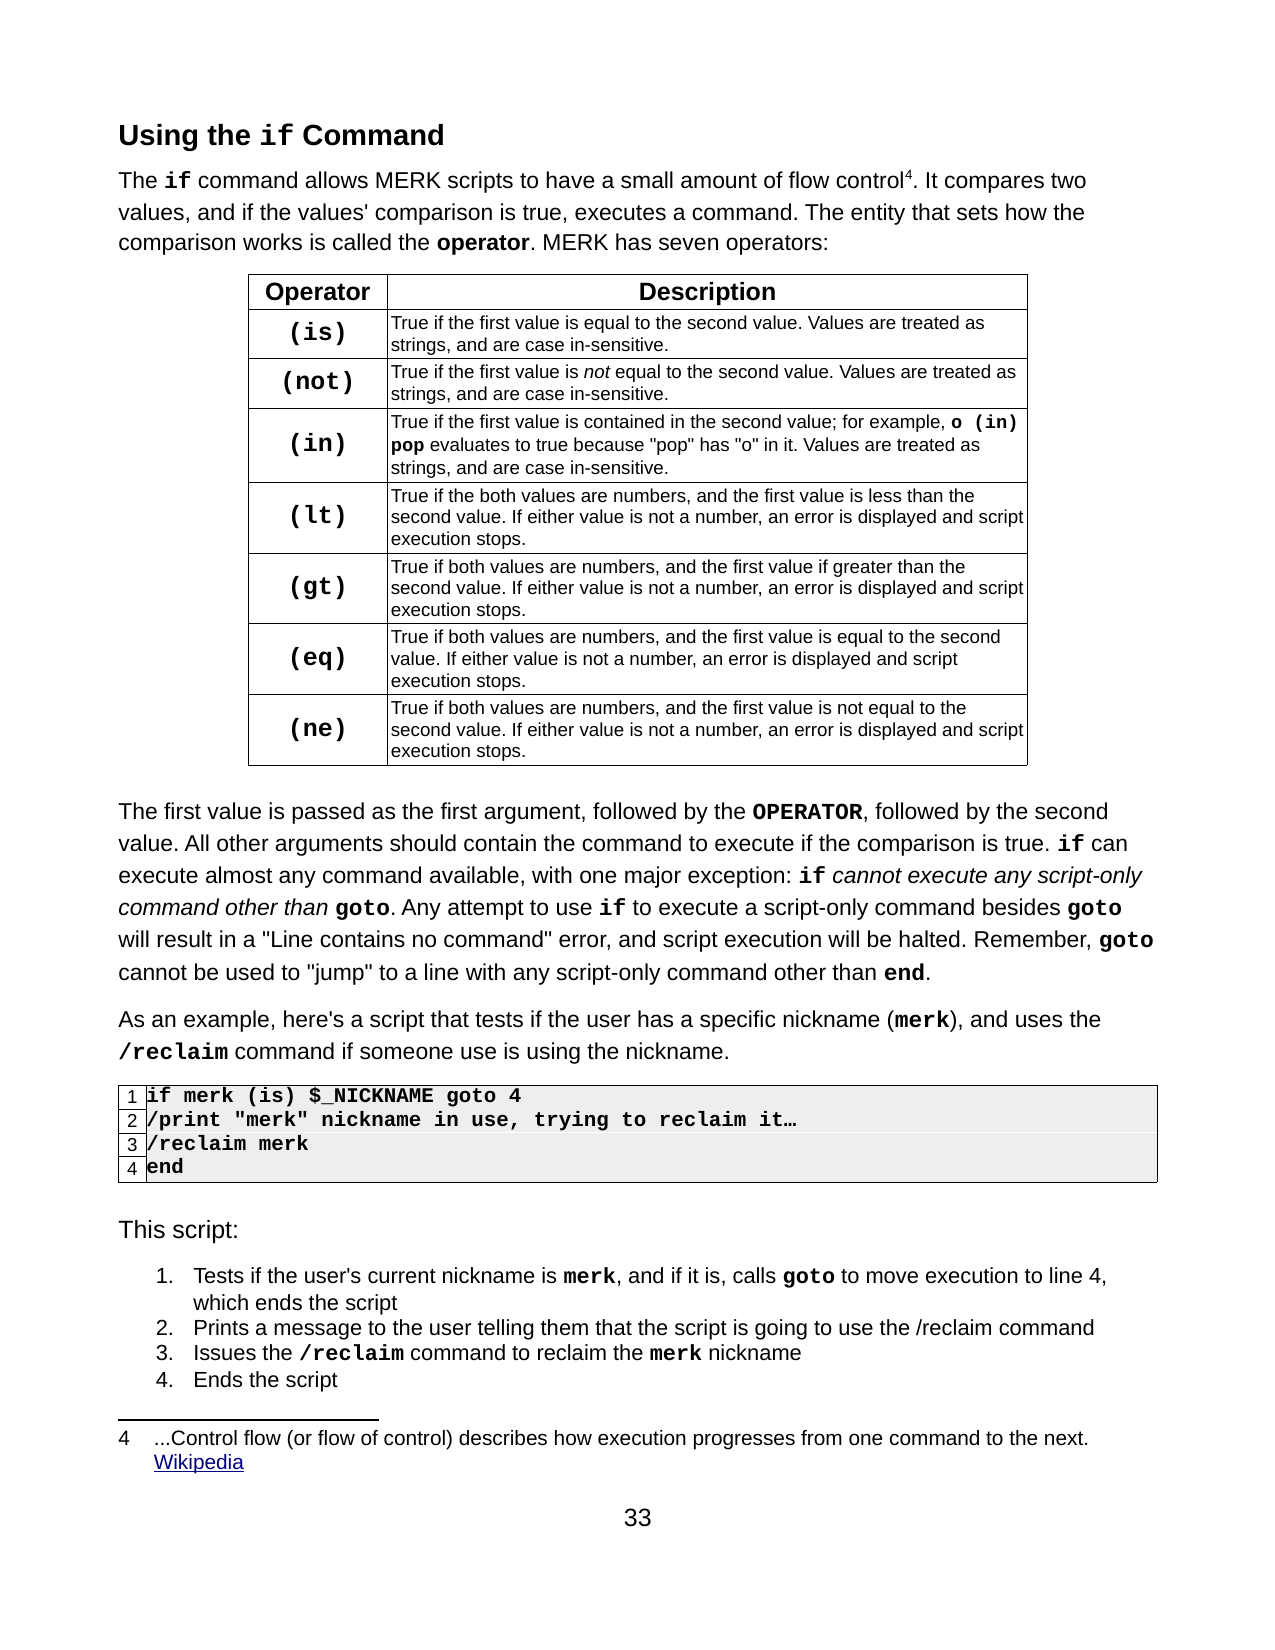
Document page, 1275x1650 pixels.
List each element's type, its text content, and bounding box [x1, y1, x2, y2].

table_cell (gt) [249, 554, 387, 623]
list Ends the script [156, 1367, 1157, 1392]
table_header Description [388, 275, 1027, 309]
text ...Control flow (or flow of control) describes how execution progresses from one command to the next. Wikipedia [118, 1426, 1157, 1474]
table_cell True if both values are numbers, and the first value is not equal to the second value. If either value is not a number, an error is displayed and script execution stops. [388, 695, 1027, 765]
list Issues the /reclaim command to reclaim the merk nickname [156, 1340, 1157, 1367]
table_header Operator [249, 275, 387, 309]
table_cell 4 [119, 1157, 146, 1182]
table_cell (not) [249, 359, 387, 407]
table_cell /reclaim merk [147, 1133, 1157, 1156]
text This script: [118, 1183, 1157, 1244]
table_cell end [147, 1156, 1157, 1182]
text The first value is passed as the first argument, followed by the OPERATOR, followed by the second value. All other arguments should contain the command to execute if the comparison is true. if can execute almost any command available, with one major exception: if cannot execute any script-only command other than goto. Any attempt to use if to execute a script-only command besides goto will result in a "Line contains no command" error, and script execution will be halted. Remember, goto cannot be used to "jump" to a line with any script-only command other than end. [118, 765, 1157, 987]
list Prints a message to the user telling them that the script is going to use the /reclaim command [156, 1315, 1157, 1340]
subtitle Using the if Command [118, 118, 1157, 154]
text As an example, here's a script that tests if the user has a specific nickname (merk), and uses the /reclaim command if someone use is using the nickname. [118, 1006, 1157, 1066]
table_header if merk (is) $_NICKNAME goto 4 [147, 1086, 1157, 1109]
table_cell (eq) [249, 624, 387, 694]
table_cell True if the first value is not equal to the second value. Values are treated as strings, and are case in-sensitive. [388, 359, 1027, 407]
table_cell True if the first value is equal to the second value. Values are treated as strings, and are case in-sensitive. [388, 310, 1027, 358]
table_cell (in) [249, 409, 387, 482]
table_cell True if the both values are numbers, and the first value is less than the second value. If either value is not a number, an error is displayed and script execution stops. [388, 483, 1027, 552]
table_header 1 [119, 1086, 146, 1109]
table_cell 3 [119, 1134, 146, 1156]
table_cell True if both values are numbers, and the first value if greater than the second value. If either value is not a number, an error is displayed and script execution stops. [388, 554, 1027, 623]
table_cell (ne) [249, 695, 387, 765]
list Tests if the user's current nickname is merk, and if it is, calls goto to move execution to line 4, which ends the script [156, 1262, 1157, 1315]
table_cell True if both values are numbers, and the first value is equal to the second value. If either value is not a number, an error is displayed and script execution stops. [388, 624, 1027, 694]
table_cell 2 [119, 1110, 146, 1132]
table_cell (lt) [249, 483, 387, 552]
table_cell True if the first value is contained in the second value; for example, o (in) pop evaluates to true because "pop" has "o" in it. Values are treated as strings, and are case in-sensitive. [388, 409, 1027, 482]
table_cell (is) [249, 310, 387, 358]
text The if command allows MERK scripts to have a small amount of flow control. It compares two values, and if the values' comparison is true, executes a command. The entity that sets how the comparison works is called the operator. MERK has seven operators: [118, 167, 1157, 256]
table_cell /print "merk" nickname in use, trying to reclaim it… [147, 1109, 1157, 1132]
